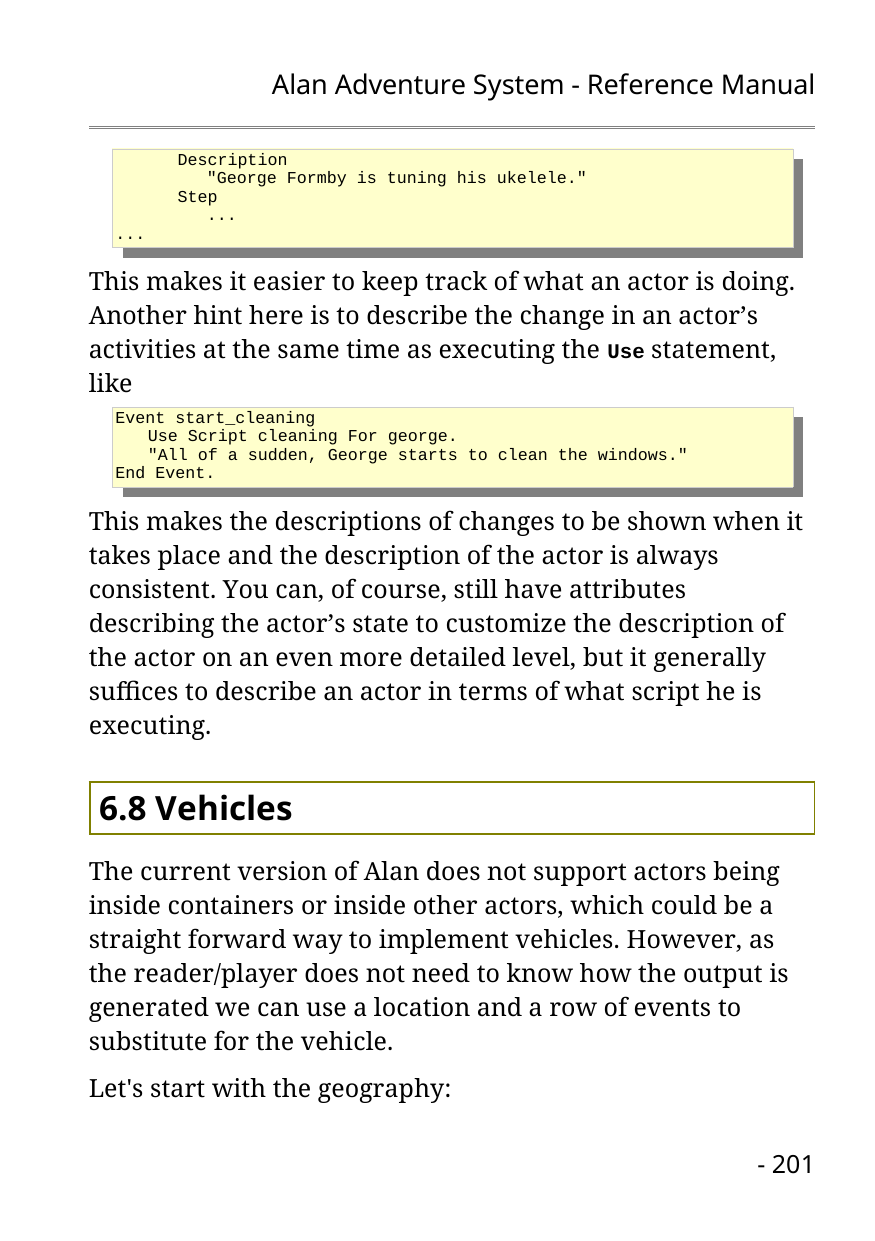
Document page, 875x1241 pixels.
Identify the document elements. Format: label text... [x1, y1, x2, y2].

subtitle Vehicles [91, 783, 814, 833]
text The current version of Alan does not support actors being inside containers or inside other actors, which could be a straight forward way to implement vehi­cles. However, as the reader/player does not need to know how the output is generated we can use a location and a row of events to substitute for the vehi­cle. [88, 854, 815, 1058]
text Description "George Formby is tuning his ukelele." Step ... ... [113, 150, 793, 247]
text Event start_cleaning Use Script cleaning For george. "All of a sudden, George starts to clean the windows." End Event. [113, 408, 793, 487]
text This makes the descriptions of changes to be shown when it takes place and the description of the actor is always consistent. You can, of course, still have attributes describing the actor’s state to customize the description of the actor on an even more detailed level, but it generally suffices to describe an actor in terms of what script he is executing. [88, 504, 815, 742]
text Let's start with the geography: [88, 1071, 815, 1104]
text This makes it easier to keep track of what an actor is doing. Another hint here is to describe the change in an actor’s activities at the same time as executing the Use statement, like [88, 264, 815, 400]
